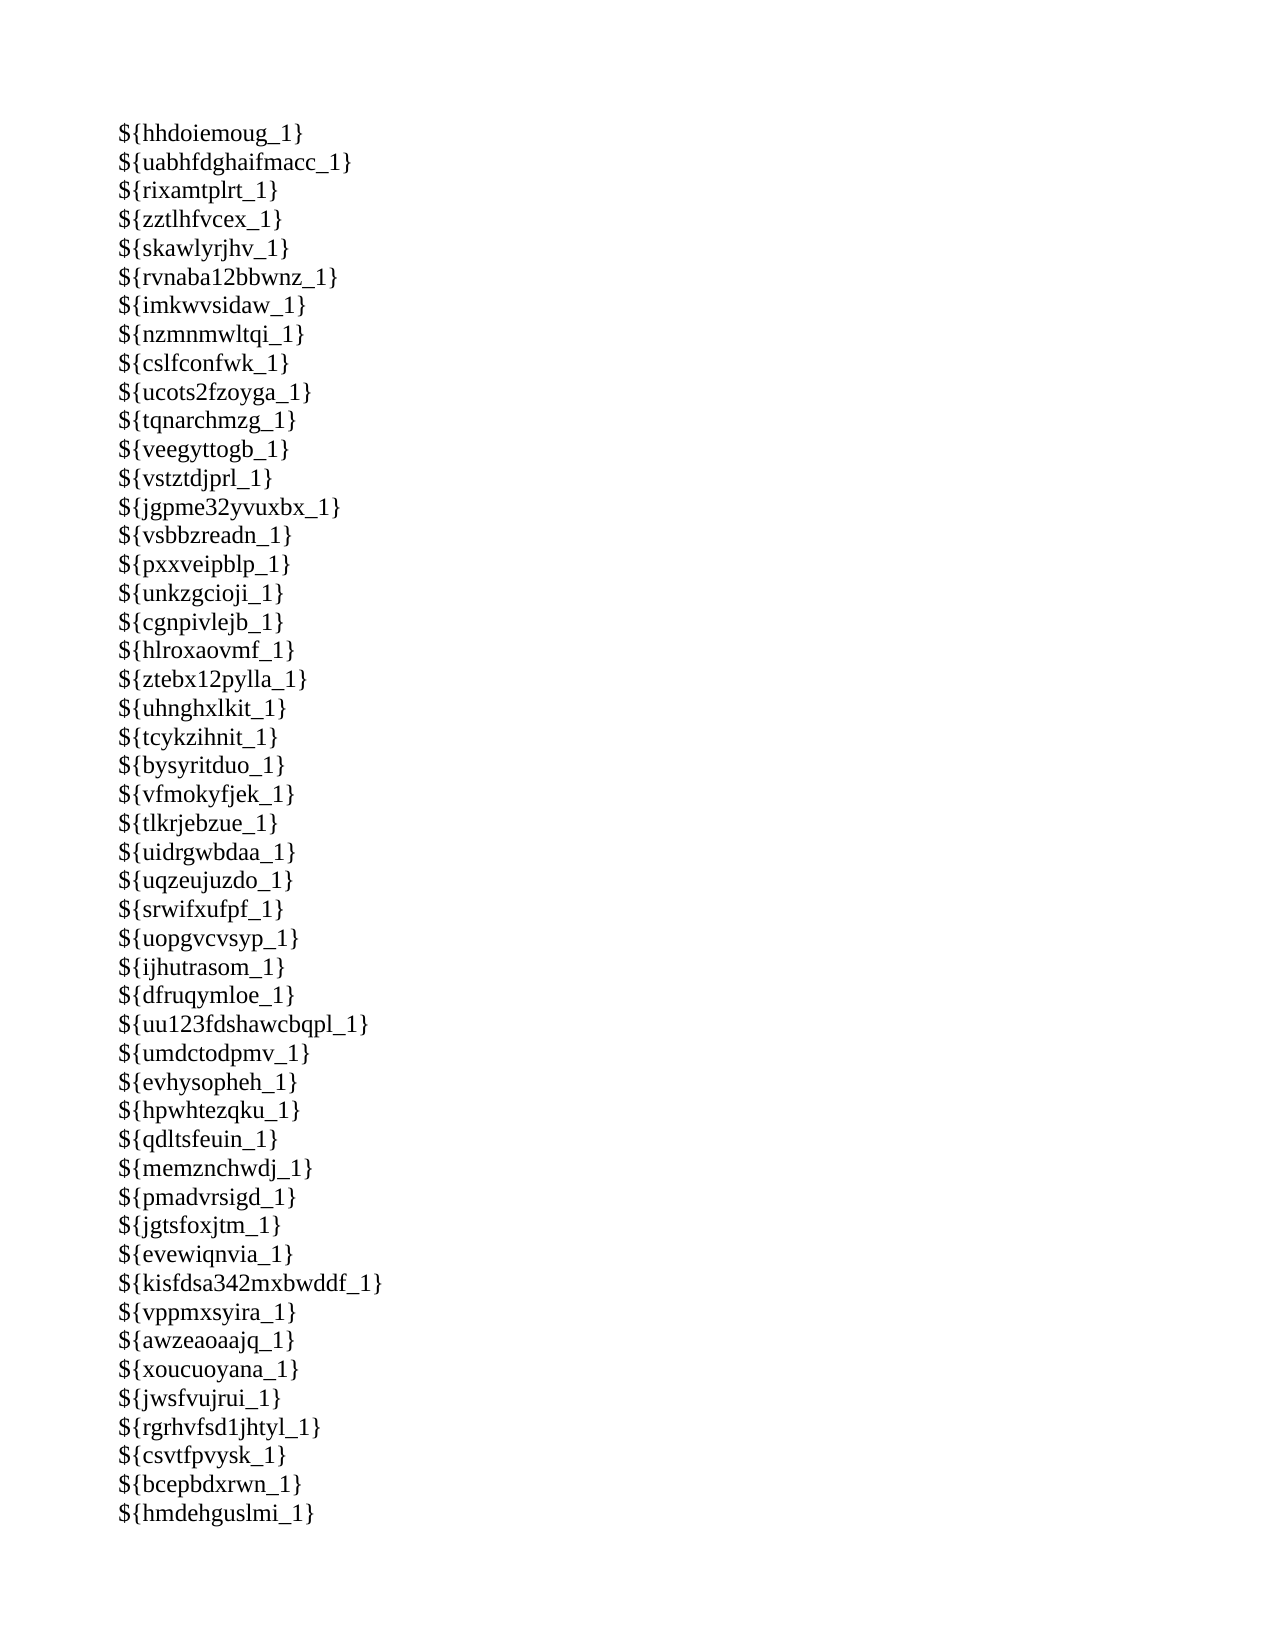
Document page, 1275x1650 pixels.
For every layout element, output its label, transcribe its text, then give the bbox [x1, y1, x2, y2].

text ${tqnarchmzg_1} [118, 406, 1157, 434]
text ${xoucuoyana_1} [118, 1354, 1157, 1383]
text ${hlroxaovmf_1} [118, 636, 1157, 664]
text ${hhdoiemoug_1} [118, 118, 1157, 147]
text ${vfmokyfjek_1} [118, 779, 1157, 808]
text ${cgnpivlejb_1} [118, 607, 1157, 636]
text ${rgrhvfsd1jhtyl_1} [118, 1412, 1157, 1441]
text ${pmadvrsigd_1} [118, 1182, 1157, 1211]
text ${tlkrjebzue_1} [118, 808, 1157, 837]
text ${unkzgcioji_1} [118, 578, 1157, 607]
text ${evewiqnvia_1} [118, 1239, 1157, 1268]
text ${skawlyrjhv_1} [118, 233, 1157, 262]
text ${bcepbdxrwn_1} [118, 1469, 1157, 1498]
text ${imkwvsidaw_1} [118, 291, 1157, 319]
text ${uabhfdghaifmacc_1} [118, 147, 1157, 176]
text ${uopgvcvsyp_1} [118, 923, 1157, 952]
text ${ucots2fzoyga_1} [118, 377, 1157, 406]
text ${csvtfpvysk_1} [118, 1441, 1157, 1469]
text ${evhysopheh_1} [118, 1067, 1157, 1096]
text ${tcykzihnit_1} [118, 722, 1157, 751]
text ${hpwhtezqku_1} [118, 1096, 1157, 1124]
text ${uu123fdshawcbqpl_1} [118, 1009, 1157, 1038]
text ${uhnghxlkit_1} [118, 693, 1157, 722]
text ${umdctodpmv_1} [118, 1038, 1157, 1067]
text ${kisfdsa342mxbwddf_1} [118, 1268, 1157, 1297]
text ${uidrgwbdaa_1} [118, 837, 1157, 866]
text ${nzmnmwltqi_1} [118, 319, 1157, 348]
text ${hmdehguslmi_1} [118, 1498, 1157, 1527]
text ${memznchwdj_1} [118, 1153, 1157, 1182]
text ${jwsfvujrui_1} [118, 1383, 1157, 1412]
text ${awzeaoaajq_1} [118, 1326, 1157, 1354]
text ${vppmxsyira_1} [118, 1297, 1157, 1326]
text ${cslfconfwk_1} [118, 348, 1157, 377]
text ${dfruqymloe_1} [118, 981, 1157, 1009]
text ${vstztdjprl_1} [118, 463, 1157, 492]
text ${rvnaba12bbwnz_1} [118, 262, 1157, 291]
text ${uqzeujuzdo_1} [118, 866, 1157, 894]
text ${zztlhfvcex_1} [118, 204, 1157, 233]
text ${srwifxufpf_1} [118, 894, 1157, 923]
text ${qdltsfeuin_1} [118, 1124, 1157, 1153]
text ${jgtsfoxjtm_1} [118, 1211, 1157, 1239]
text ${jgpme32yvuxbx_1} [118, 492, 1157, 521]
text ${ztebx12pylla_1} [118, 664, 1157, 693]
text ${vsbbzreadn_1} [118, 521, 1157, 549]
text ${pxxveipblp_1} [118, 549, 1157, 578]
text ${rixamtplrt_1} [118, 176, 1157, 204]
text ${veegyttogb_1} [118, 434, 1157, 463]
text ${bysyritduo_1} [118, 751, 1157, 779]
text ${ijhutrasom_1} [118, 952, 1157, 981]
